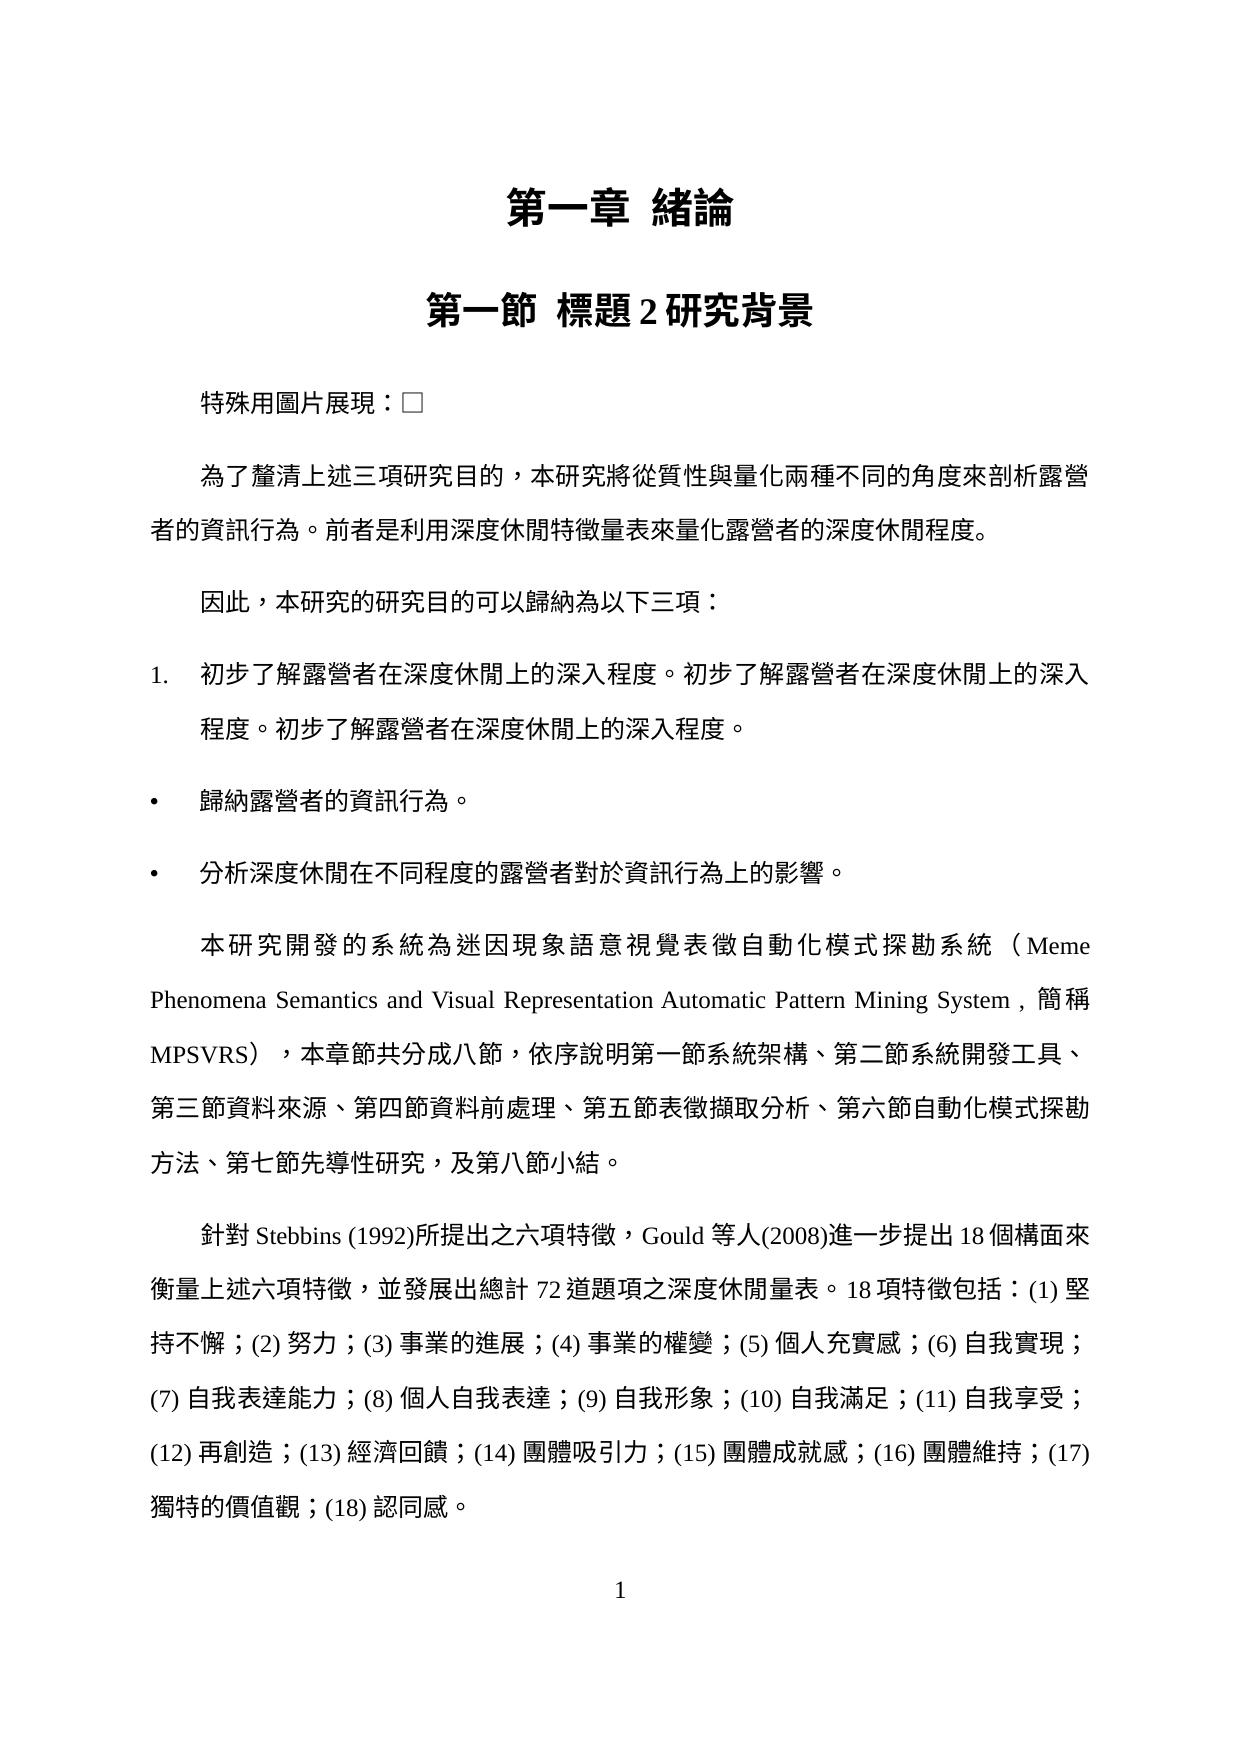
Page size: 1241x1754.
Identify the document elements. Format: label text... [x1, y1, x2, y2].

text 因此，本研究的研究目的可以歸納為以下三項： [150, 583, 1090, 619]
subtitle 第一章 緒論 [150, 175, 1090, 235]
text 特殊用圖片展現：□ [150, 384, 1090, 420]
list 初步了解露營者在深度休閒上的深入程度。初步了解露營者在深度休閒上的深入程度。初步了解露營者在深度休閒上的深入程度。 [150, 655, 1090, 746]
list 歸納露營者的資訊行為。 [150, 781, 1090, 818]
subtitle 第一節 標題2研究背景 [150, 281, 1090, 335]
text 為了釐清上述三項研究目的，本研究將從質性與量化兩種不同的角度來剖析露營者的資訊行為。前者是利用深度休閒特徵量表來量化露營者的深度休閒程度。 [150, 456, 1090, 547]
text 針對Stebbins (1992)所提出之六項特徵，Gould 等人(2008)進一步提出18個構面來衡量上述六項特徵，並發展出總計72道題項之深度休閒量表。18項特徵包括：(1) 堅持不懈；(2) 努力；(3) 事業的進展；(4) 事業的權變；(5) 個人充實感；(6) 自我實現；(7) 自我表達能力；(8) 個人自我表達；(9) 自我形象；(10) 自我滿足；(11) 自我享受；(12) 再創造；(13) 經濟回饋；(14) 團體吸引力；(15) 團體成就感；(16) 團體維持；(17) 獨特的價值觀；(18) 認同感。 [150, 1215, 1090, 1523]
list 分析深度休閒在不同程度的露營者對於資訊行為上的影響。 [150, 853, 1090, 890]
text 本研究開發的系統為迷因現象語意視覺表徵自動化模式探勘系統（Meme Phenomena Semantics and Visual Representation Automatic Pattern Mining System , 簡稱MPSVRS），本章節共分成八節，依序說明第一節系統架構、第二節系統開發工具、第三節資料來源、第四節資料前處理、第五節表徵擷取分析、第六節自動化模式探勘方法、第七節先導性研究，及第八節小結。 [150, 926, 1090, 1179]
